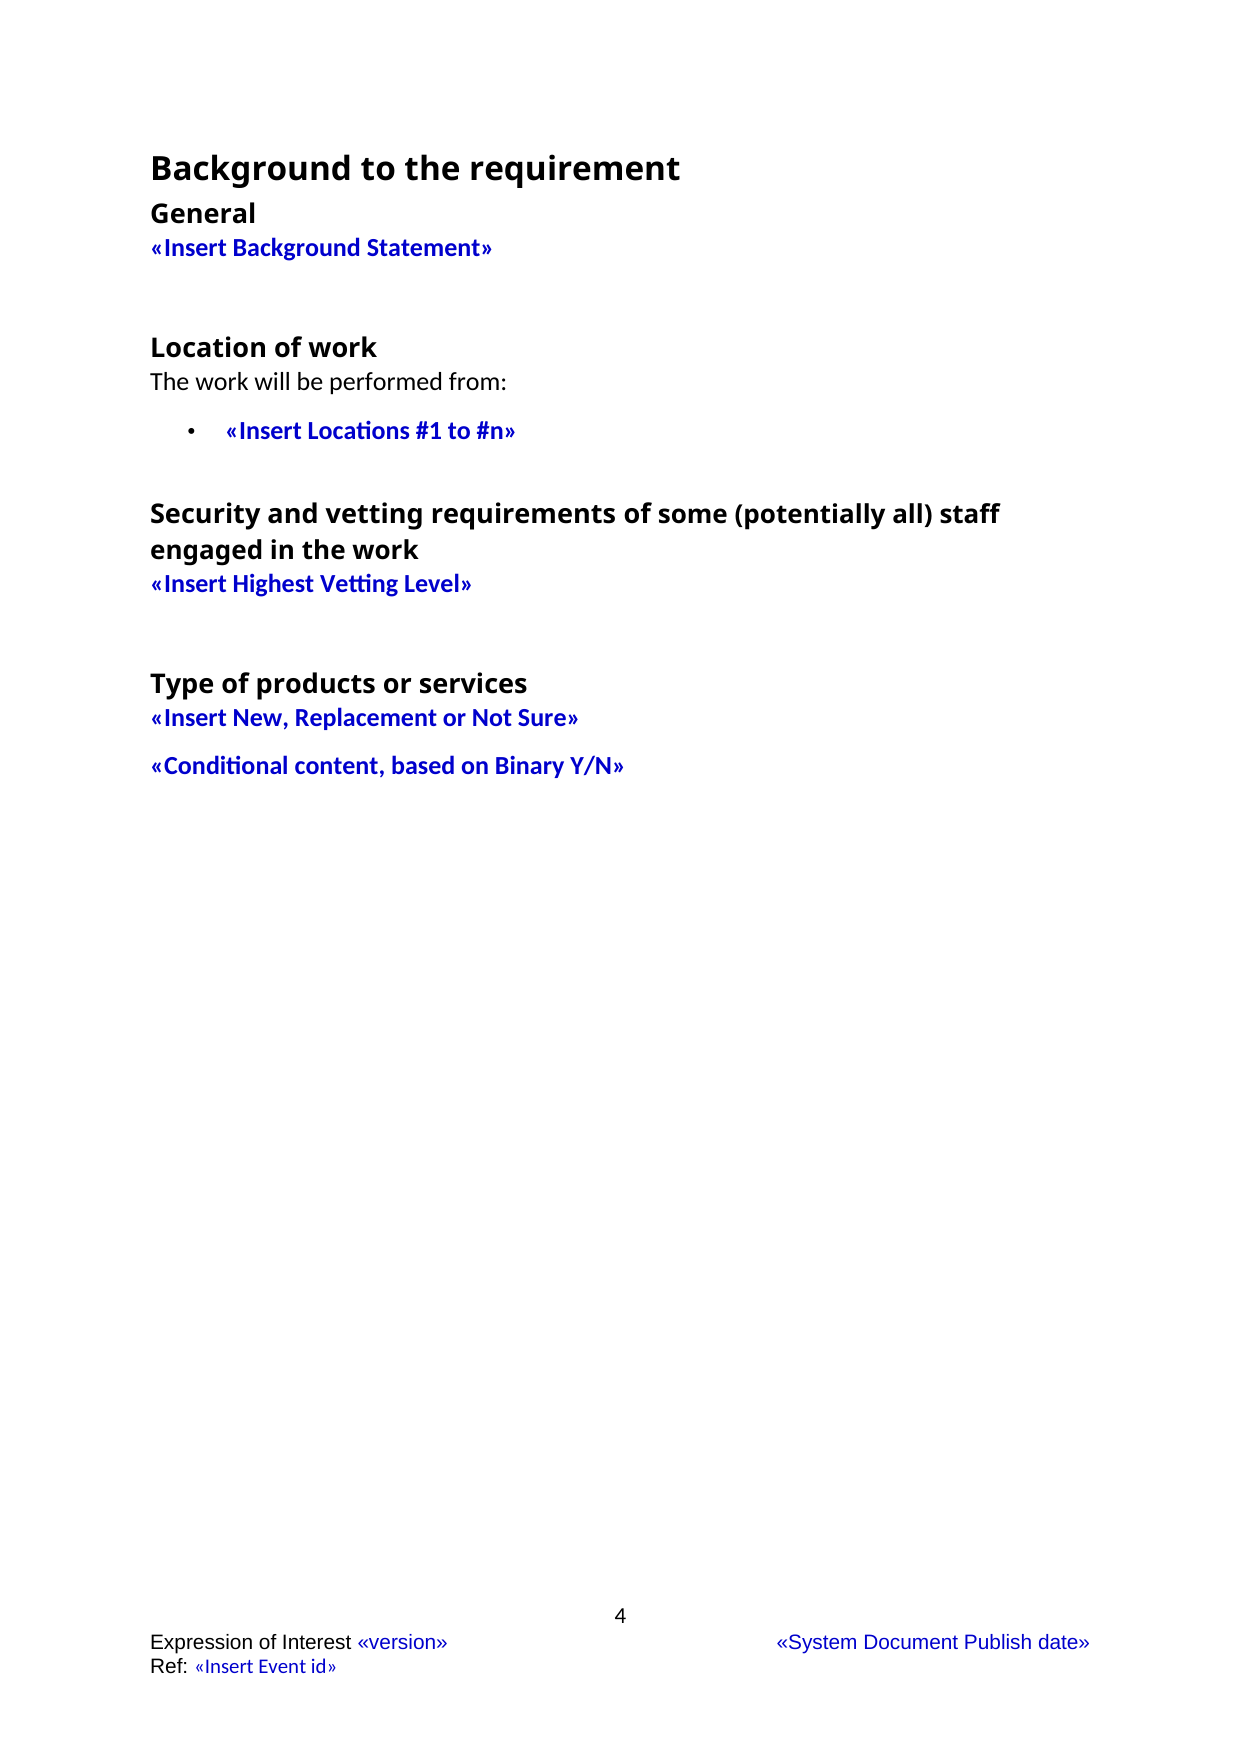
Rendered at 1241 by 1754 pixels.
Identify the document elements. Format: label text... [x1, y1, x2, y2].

subtitle Security and vetting requirements of some (potentially all) staff engaged in the work [150, 494, 1090, 567]
subtitle General [150, 194, 1090, 231]
text The work will be performed from: [150, 365, 1090, 397]
list «Insert Background Statement» [150, 231, 1090, 263]
subtitle Background to the requirement [150, 145, 1090, 190]
subtitle Location of work [150, 328, 1090, 365]
text «Insert Highest Vetting Level» [150, 567, 1090, 598]
text «Conditional content, based on Binary Y/N» [150, 749, 1090, 781]
list «Insert Locations #1 to #n» [187, 414, 1090, 473]
text «Insert New, Replacement or Not Sure» [150, 701, 1090, 733]
subtitle Type of products or services [150, 664, 1090, 701]
